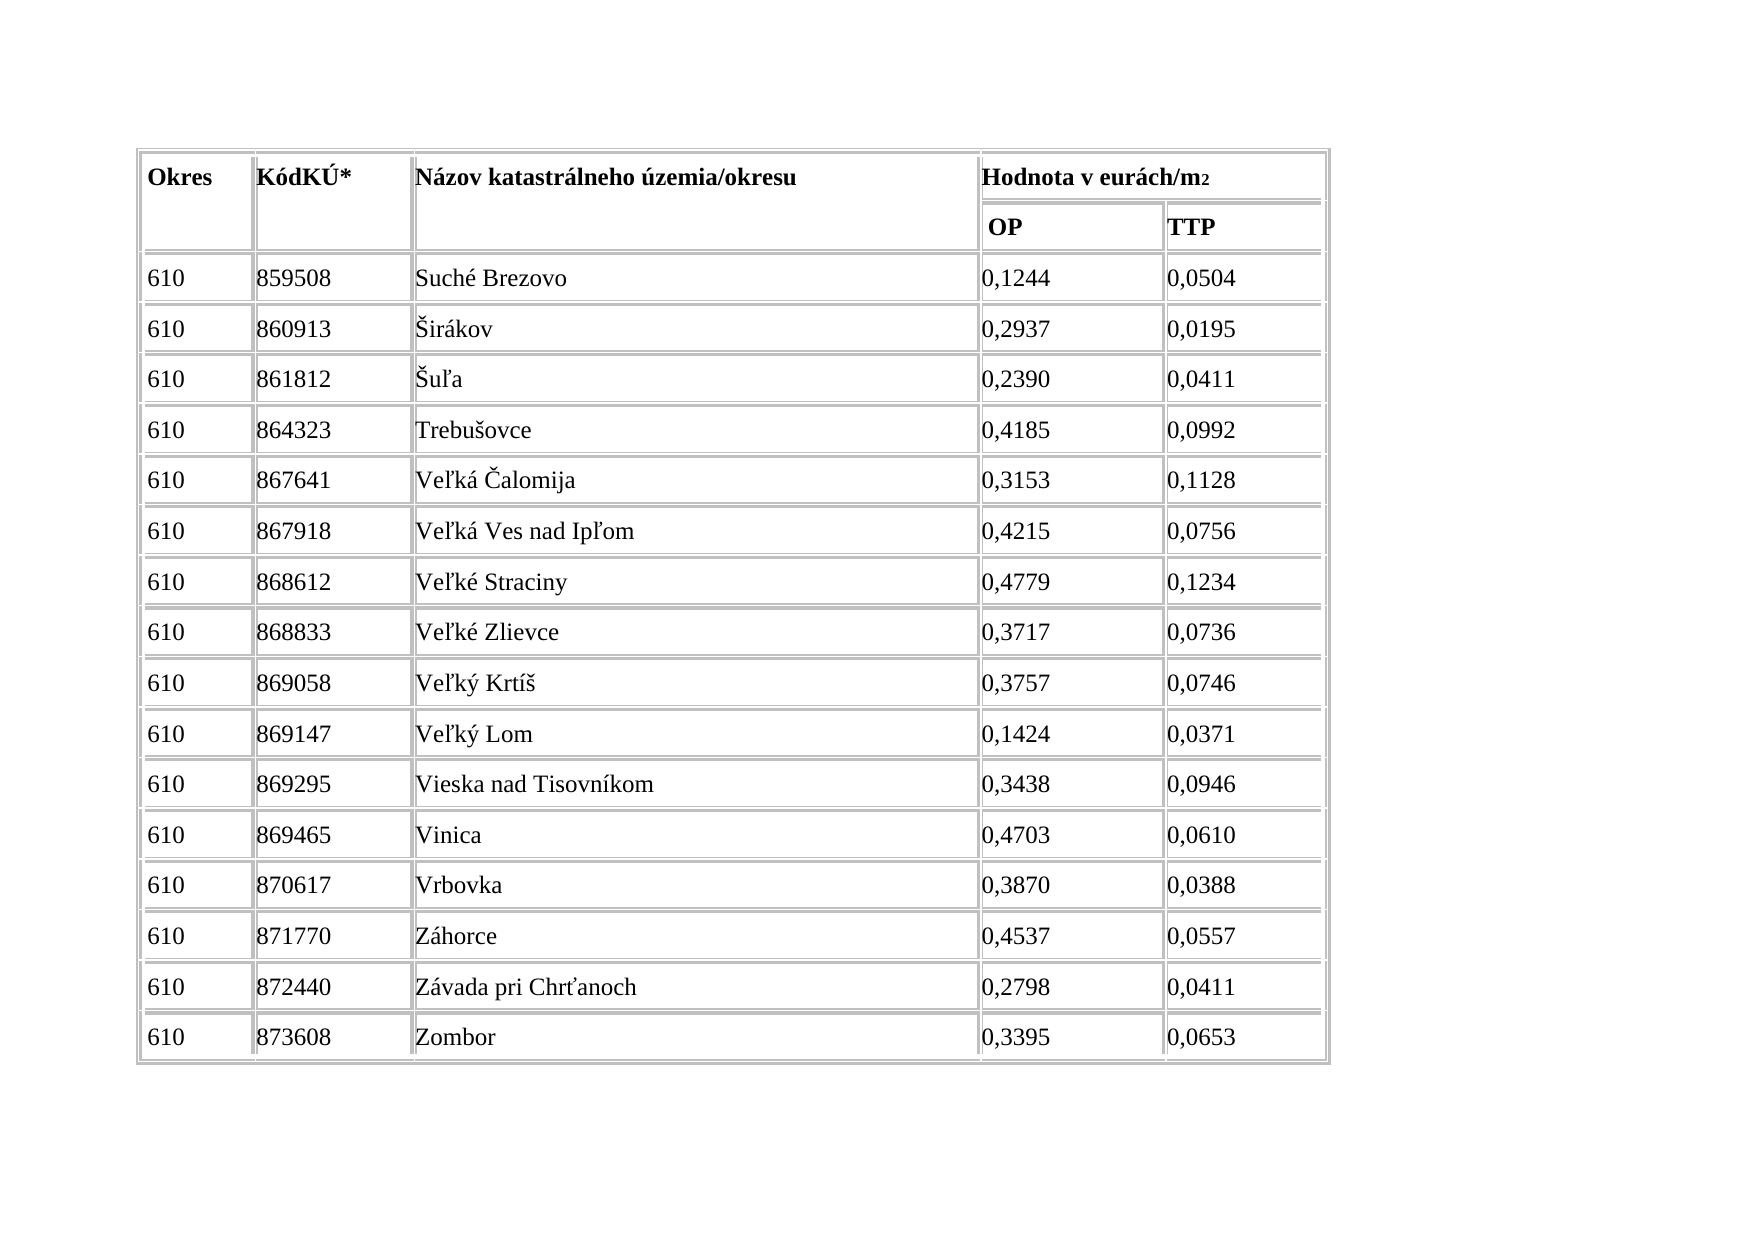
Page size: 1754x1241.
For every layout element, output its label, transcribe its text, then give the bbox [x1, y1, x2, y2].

table_cell Veľký Krtíš [417, 660, 977, 704]
table_cell 610 [139, 451, 254, 502]
table_cell Veľká Čalomija [417, 458, 977, 502]
table_header Hodnota v eurách/m2 [980, 149, 1328, 198]
table_cell 860913 [258, 306, 410, 350]
table_cell 0,3717 [983, 610, 1162, 654]
table_cell 861812 [258, 356, 410, 401]
table_cell 610 [139, 300, 254, 350]
table_cell Šuľa [417, 356, 977, 401]
table_cell 869058 [258, 660, 410, 704]
table_cell 0,3757 [983, 660, 1162, 704]
table_cell 610 [139, 502, 254, 553]
table_cell 0,0610 [1165, 806, 1328, 856]
table_cell 610 [139, 907, 254, 958]
table_cell 0,3153 [983, 458, 1162, 502]
table_cell 0,1128 [1165, 451, 1328, 502]
table_cell 0,2798 [983, 964, 1162, 1008]
table_cell Veľký Lom [417, 711, 977, 755]
table_cell 610 [139, 705, 254, 755]
table_cell 0,0756 [1165, 502, 1328, 553]
table_cell 0,4185 [983, 407, 1162, 451]
table_cell 610 [139, 654, 254, 704]
table_cell 610 [139, 401, 254, 451]
table_cell 868612 [258, 559, 410, 603]
table_cell Veľká Ves nad Ipľom [417, 508, 977, 553]
table_cell 610 [139, 553, 254, 603]
table_cell 0,0992 [1165, 401, 1328, 451]
table_cell 0,4215 [983, 508, 1162, 553]
table_cell 0,0195 [1165, 300, 1328, 350]
table_cell 0,3438 [983, 761, 1162, 806]
table_cell 0,0653 [1165, 1008, 1328, 1059]
table_cell 872440 [258, 964, 410, 1008]
table_cell TTP [1165, 198, 1328, 249]
table_cell 610 [139, 806, 254, 856]
table_cell 610 [139, 350, 254, 401]
table_cell 0,1234 [1165, 553, 1328, 603]
table_cell 870617 [258, 863, 410, 907]
table_cell OP [983, 205, 1162, 249]
table_cell Suché Brezovo [417, 255, 977, 299]
table_cell 859508 [258, 255, 410, 299]
table_cell 864323 [258, 407, 410, 451]
table_cell 0,4703 [983, 812, 1162, 856]
table_cell 610 [139, 958, 254, 1008]
table_cell 0,0371 [1165, 705, 1328, 755]
table_cell 869465 [258, 812, 410, 856]
table_cell Vrbovka [417, 863, 977, 907]
table_cell Zombor [414, 1008, 980, 1059]
table_cell 610 [139, 603, 254, 654]
table_cell 0,0746 [1165, 654, 1328, 704]
table_cell 610 [139, 755, 254, 806]
table_cell 0,0411 [1165, 350, 1328, 401]
table_cell 873608 [255, 1008, 413, 1059]
table_cell 0,0946 [1165, 755, 1328, 806]
table_cell 0,0736 [1165, 603, 1328, 654]
table_cell 869147 [258, 711, 410, 755]
table_cell 0,2937 [983, 306, 1162, 350]
table_cell 0,3395 [980, 1008, 1165, 1059]
table_header Okres [142, 154, 254, 249]
table_cell 871770 [258, 913, 410, 958]
table_cell Záhorce [417, 913, 977, 958]
table_header KódKÚ* [255, 149, 413, 249]
table_cell Veľké Straciny [417, 559, 977, 603]
table_cell 610 [139, 856, 254, 907]
table_cell Trebušovce [417, 407, 977, 451]
table_cell 0,1244 [983, 255, 1162, 299]
table_cell 869295 [258, 761, 410, 806]
table_cell 610 [139, 249, 254, 299]
table_cell Vieska nad Tisovníkom [417, 761, 977, 806]
table_cell 0,0504 [1165, 249, 1328, 299]
table_cell 0,2390 [983, 356, 1162, 401]
table_header Názov katastrálneho územia/okresu [414, 149, 980, 249]
table_cell 0,0388 [1165, 856, 1328, 907]
table_cell 868833 [258, 610, 410, 654]
table_cell Širákov [417, 306, 977, 350]
table_cell 0,0411 [1165, 958, 1328, 1008]
table_cell 0,4779 [983, 559, 1162, 603]
table_cell 0,0557 [1165, 907, 1328, 958]
table_cell 0,3870 [983, 863, 1162, 907]
table_cell Vinica [417, 812, 977, 856]
table_cell Veľké Zlievce [417, 610, 977, 654]
table_cell 610 [139, 1008, 254, 1059]
table_cell 0,4537 [983, 913, 1162, 958]
table_cell 0,1424 [983, 711, 1162, 755]
table_cell Závada pri Chrťanoch [417, 964, 977, 1008]
table_cell 867918 [258, 508, 410, 553]
table_cell 867641 [258, 458, 410, 502]
